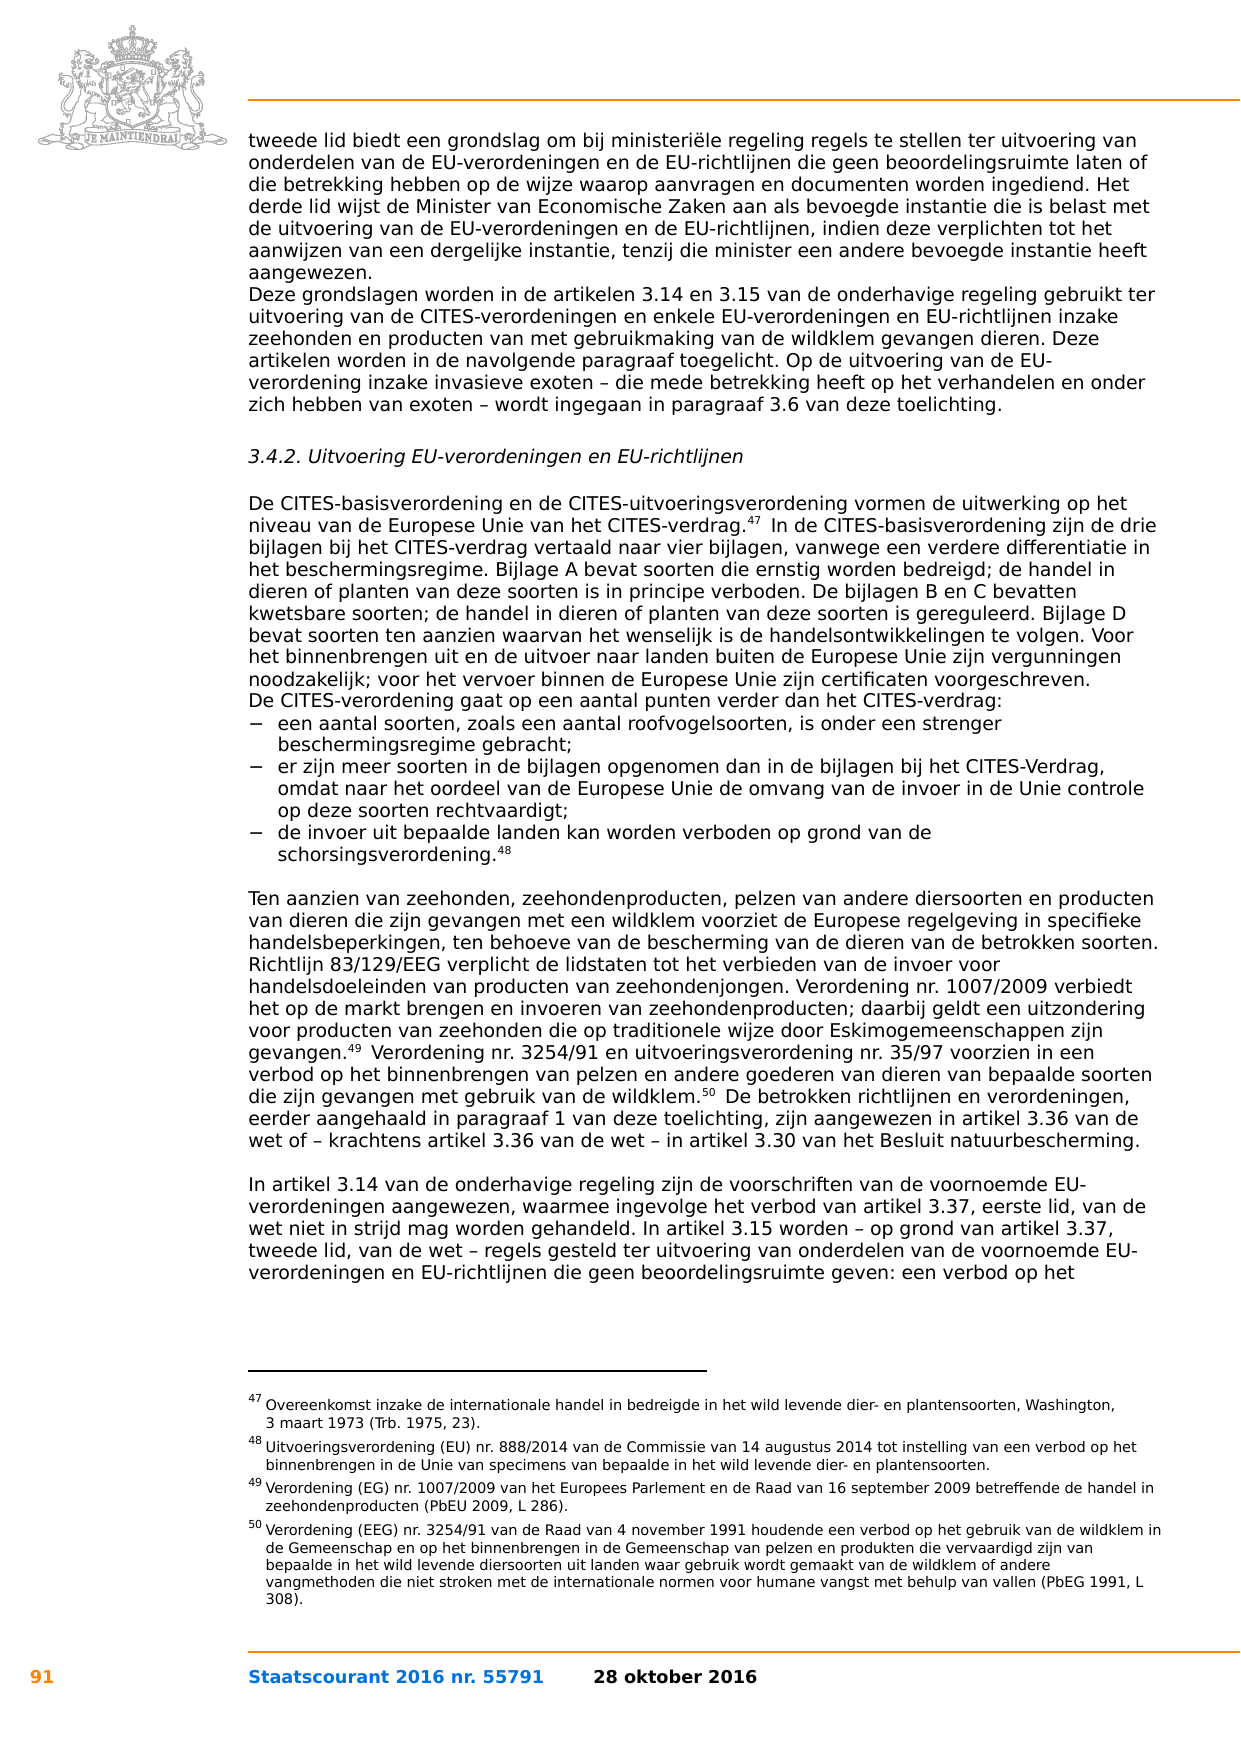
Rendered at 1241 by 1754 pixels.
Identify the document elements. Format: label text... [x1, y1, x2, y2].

text Deze grondslagen worden in de artikelen 3.14 en 3.15 van de onderhavige regeling gebruikt ter uitvoering van de CITES-verordeningen en enkele EU-verordeningen en EU-richtlijnen inzake zeehonden en producten van met gebruikmaking van de wildklem gevangen dieren. Deze artikelen worden in de navolgende paragraaf toegelicht. Op de uitvoering van de EU-verordening inzake invasieve exoten – die mede betrekking heeft op het verhandelen en onder zich hebben van exoten – wordt ingegaan in paragraaf 3.6 van deze toelichting. [248, 284, 1163, 416]
text − de invoer uit bepaalde landen kan worden verboden op grond van de schorsingsverordening. [248, 822, 1163, 866]
text Uitvoeringsverordening (EU) nr. 888/2014 van de Commissie van 14 augustus 2014 tot instelling van een verbod op het binnenbrengen in de Unie van specimens van bepaalde in het wild levende dier- en plantensoorten. [248, 1434, 1163, 1473]
text De CITES-basisverordening en de CITES-uitvoeringsverordening vormen de uitwerking op het niveau van de Europese Unie van het CITES-verdrag. In de CITES-basisverordening zijn de drie bijlagen bij het CITES-verdrag vertaald naar vier bijlagen, vanwege een verdere differentiatie in het beschermingsregime. Bijlage A bevat soorten die ernstig worden bedreigd; de handel in dieren of planten van deze soorten is in principe verboden. De bijlagen B en C bevatten kwetsbare soorten; de handel in dieren of planten van deze soorten is gereguleerd. Bijlage D bevat soorten ten aanzien waarvan het wenselijk is de handelsontwikkelingen te volgen. Voor het binnenbrengen uit en de uitvoer naar landen buiten de Europese Unie zijn vergunningen noodzakelijk; voor het vervoer binnen de Europese Unie zijn certificaten voorgeschreven. [248, 493, 1163, 690]
text In artikel 3.14 van de onderhavige regeling zijn de voorschriften van de voornoemde EU-verordeningen aangewezen, waarmee ingevolge het verbod van artikel 3.37, eerste lid, van de wet niet in strijd mag worden gehandeld. In artikel 3.15 worden – op grond van artikel 3.37, tweede lid, van de wet – regels gesteld ter uitvoering van onderdelen van de voornoemde EU-verordeningen en EU-richtlijnen die geen beoordelingsruimte geven: een verbod op het [248, 1174, 1163, 1284]
text tweede lid biedt een grondslag om bij ministeriële regeling regels te stellen ter uitvoering van onderdelen van de EU-verordeningen en de EU-richtlijnen die geen beoordelingsruimte laten of die betrekking hebben op de wijze waarop aanvragen en documenten worden ingediend. Het derde lid wijst de Minister van Economische Zaken aan als bevoegde instantie die is belast met de uitvoering van de EU-verordeningen en de EU-richtlijnen, indien deze verplichten tot het aanwijzen van een dergelijke instantie, tenzij die minister een andere bevoegde instantie heeft aangewezen. [248, 130, 1163, 284]
picture [38, 25, 227, 150]
text De CITES-verordening gaat op een aantal punten verder dan het CITES-verdrag: [248, 690, 1163, 712]
text − een aantal soorten, zoals een aantal roofvogelsoorten, is onder een strenger beschermingsregime gebracht; [248, 712, 1163, 756]
text Ten aanzien van zeehonden, zeehondenproducten, pelzen van andere diersoorten en producten van dieren die zijn gevangen met een wildklem voorziet de Europese regelgeving in specifieke handelsbeperkingen, ten behoeve van de bescherming van de dieren van de betrokken soorten. Richtlijn 83/129/EEG verplicht de lidstaten tot het verbieden van de invoer voor handelsdoeleinden van producten van zeehondenjongen. Verordening nr. 1007/2009 verbiedt het op de markt brengen en invoeren van zeehondenproducten; daarbij geldt een uitzondering voor producten van zeehonden die op traditionele wijze door Eskimogemeenschappen zijn gevangen. Verordening nr. 3254/91 en uitvoeringsverordening nr. 35/97 voorzien in een verbod op het binnenbrengen van pelzen en andere goederen van dieren van bepaalde soorten die zijn gevangen met gebruik van de wildklem. De betrokken richtlijnen en verordeningen, eerder aangehaald in paragraaf 1 van deze toelichting, zijn aangewezen in artikel 3.36 van de wet of – krachtens artikel 3.36 van de wet – in artikel 3.30 van het Besluit natuurbescherming. [248, 888, 1163, 1152]
text Overeenkomst inzake de internationale handel in bedreigde in het wild levende dier- en plantensoorten, Washington, 3 maart 1973 (Trb. 1975, 23). [248, 1393, 1163, 1432]
text Verordening (EEG) nr. 3254/91 van de Raad van 4 november 1991 houdende een verbod op het gebruik van de wildklem in de Gemeenschap en op het binnenbrengen in de Gemeenschap van pelzen en produkten die vervaardigd zijn van bepaalde in het wild levende diersoorten uit landen waar gebruik wordt gemaakt van de wildklem of andere vangmethoden die niet stroken met de internationale normen voor humane vangst met behulp van vallen (PbEG 1991, L 308). [248, 1518, 1163, 1608]
text − er zijn meer soorten in de bijlagen opgenomen dan in de bijlagen bij het CITES-Verdrag, omdat naar het oordeel van de Europese Unie de omvang van de invoer in de Unie controle op deze soorten rechtvaardigt; [248, 756, 1163, 822]
subtitle 3.4.2. Uitvoering EU-verordeningen en EU-richtlijnen [248, 446, 1163, 468]
text Verordening (EG) nr. 1007/2009 van het Europees Parlement en de Raad van 16 september 2009 betreffende de handel in zeehondenproducten (PbEU 2009, L 286). [248, 1476, 1163, 1515]
